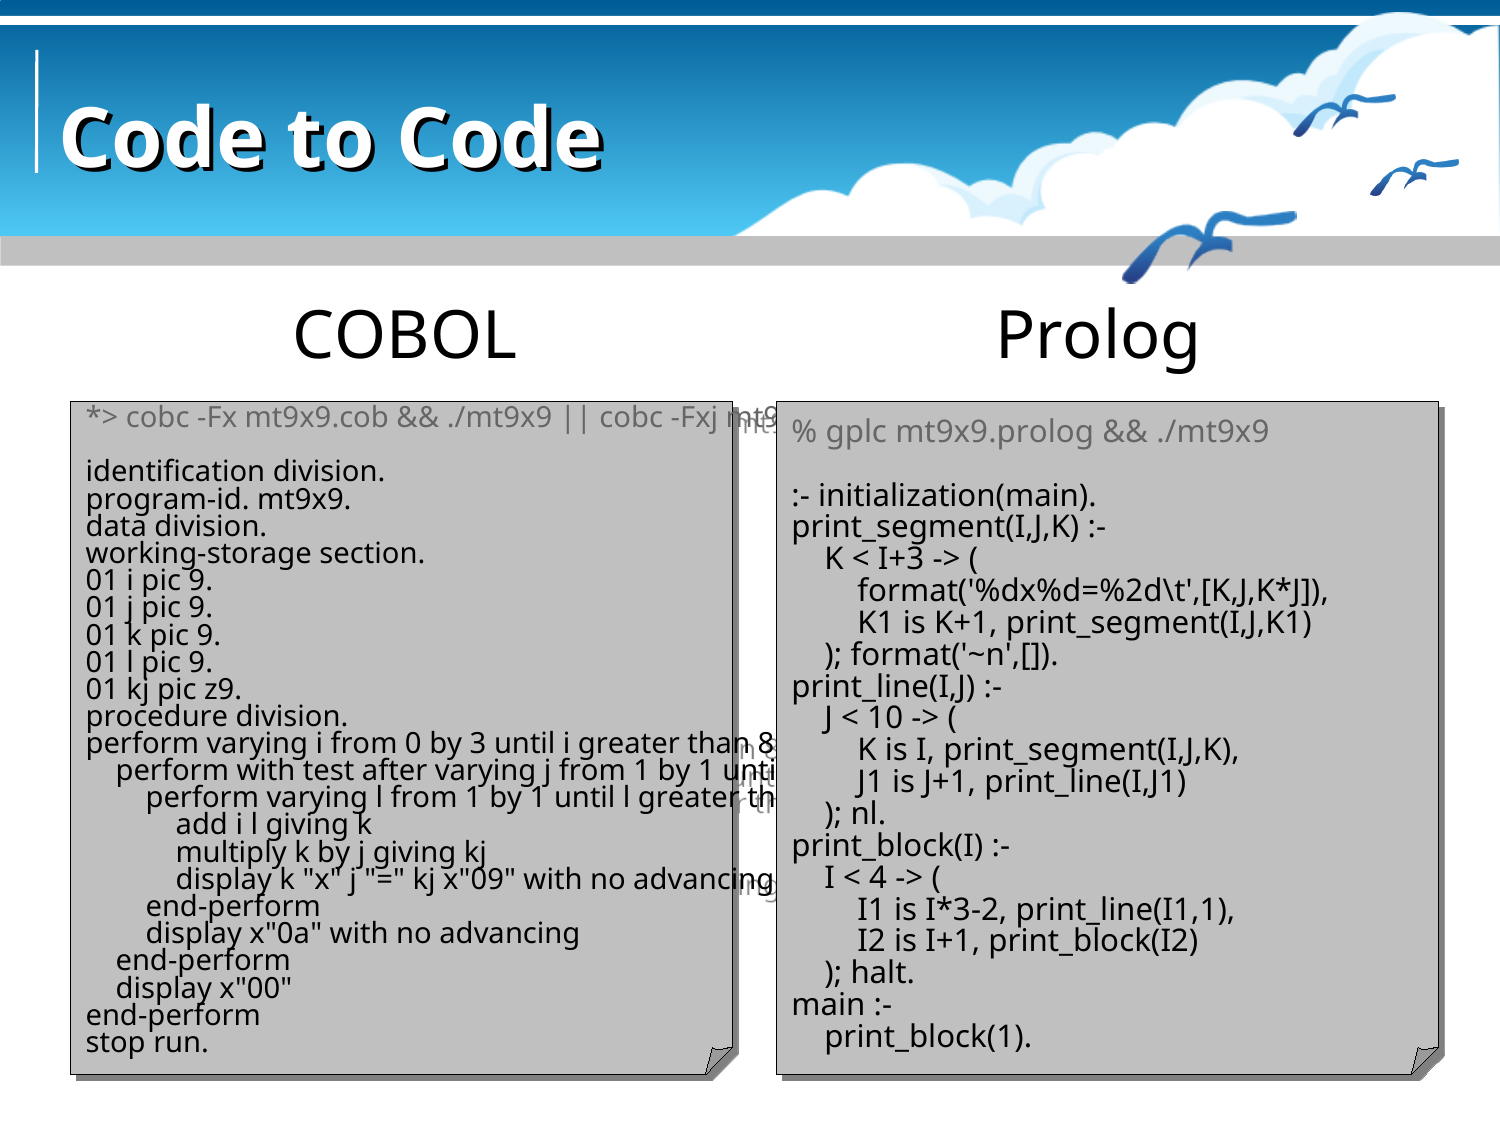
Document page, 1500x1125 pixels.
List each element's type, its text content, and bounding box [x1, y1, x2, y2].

picture [730, 12, 1500, 284]
text_box % gplc mt9x9.prolog && ./mt9x9 :- initialization(main). print_segment(I,J,K) :- K < I+3 -> ( format('%dx%d=%2d\t',[K,J,K*J]), K1 is K+1, print_segment(I,J,K1) ); format('~n',[]). print_line(I,J) :- J < 10 -> ( K is I, print_segment(I,J,K), J1 is J+1, print_line(I,J1) ); nl. print_block(I) :- I < 4 -> ( I1 is I*3-2, print_line(I1,1), I2 is I+1, print_block(I2) ); halt. main :- print_block(1). [776, 401, 1439, 1075]
text_box Prolog [980, 283, 1252, 388]
text_box *> cobc -Fx mt9x9.cob && ./mt9x9 || cobc -Fxj mt9x9.cob identification division. program-id. mt9x9. data division. working-storage section. 01 i pic 9. 01 j pic 9. 01 k pic 9. 01 l pic 9. 01 kj pic z9. procedure division. perform varying i from 0 by 3 until i greater than 8 perform with test after varying j from 1 by 1 until j equal 9 perform varying l from 1 by 1 until l greater than 3 add i l giving k multiply k by j giving kj display k "x" j "=" kj x"09" with no advancing end-perform display x"0a" with no advancing end-perform display x"00" end-perform stop run. [70, 401, 733, 1075]
text_box COBOL [277, 283, 573, 388]
title Code to Code [59, 86, 1465, 186]
